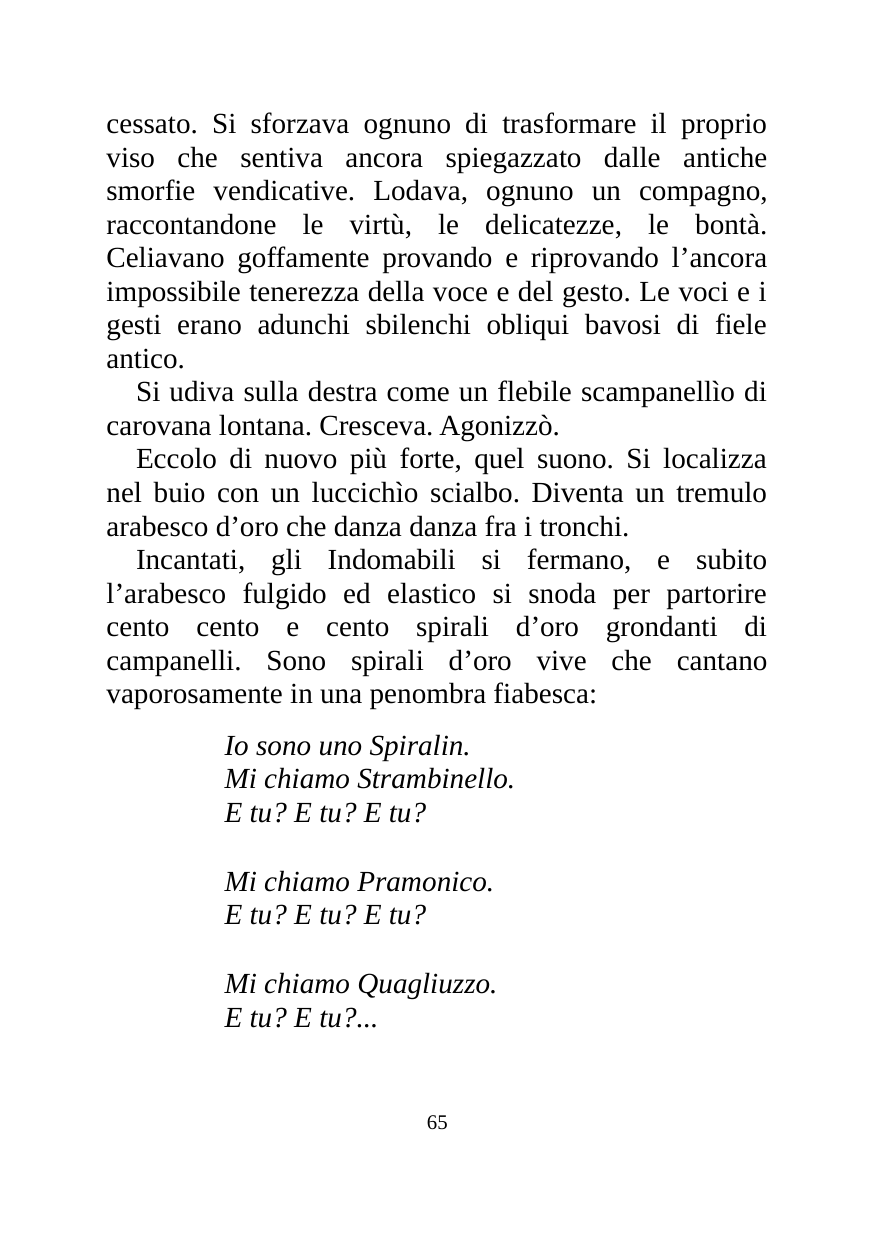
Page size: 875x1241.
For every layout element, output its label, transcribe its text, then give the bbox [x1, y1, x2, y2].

text Incantati, gli Indomabili si fermano, e subito l’arabesco fulgido ed elastico si snoda per partorire cento cento e cento spirali d’oro grondanti di campanelli. Sono spirali d’oro vive che cantano vaporosamente in una penombra fiabesca: [106, 542, 768, 710]
text Mi chiamo Quagliuzzo. E tu? E tu?... [224, 966, 768, 1033]
text Si udiva sulla destra come un flebile scampanellìo di carovana lontana. Cresceva. Agonizzò. [106, 374, 768, 442]
text Eccolo di nuovo più forte, quel suono. Si localizza nel buio con un luccichìo scialbo. Diventa un tremulo arabesco d’oro che danza danza fra i tronchi. [106, 442, 768, 542]
text cessato. Si sforzava ognuno di trasformare il proprio viso che sentiva ancora spiegazzato dalle antiche smorfie vendicative. Lodava, ognuno un compagno, raccontandone le virtù, le delicatezze, le bontà. Celiavano goffamente provando e riprovando l’ancora impossibile tenerezza della voce e del gesto. Le voci e i gesti erano adunchi sbilenchi obliqui bavosi di fiele antico. [106, 106, 768, 374]
text Mi chiamo Pramonico. E tu? E tu? E tu? [224, 864, 768, 931]
text Io sono uno Spiralin. Mi chiamo Strambinello. E tu? E tu? E tu? [224, 728, 768, 828]
